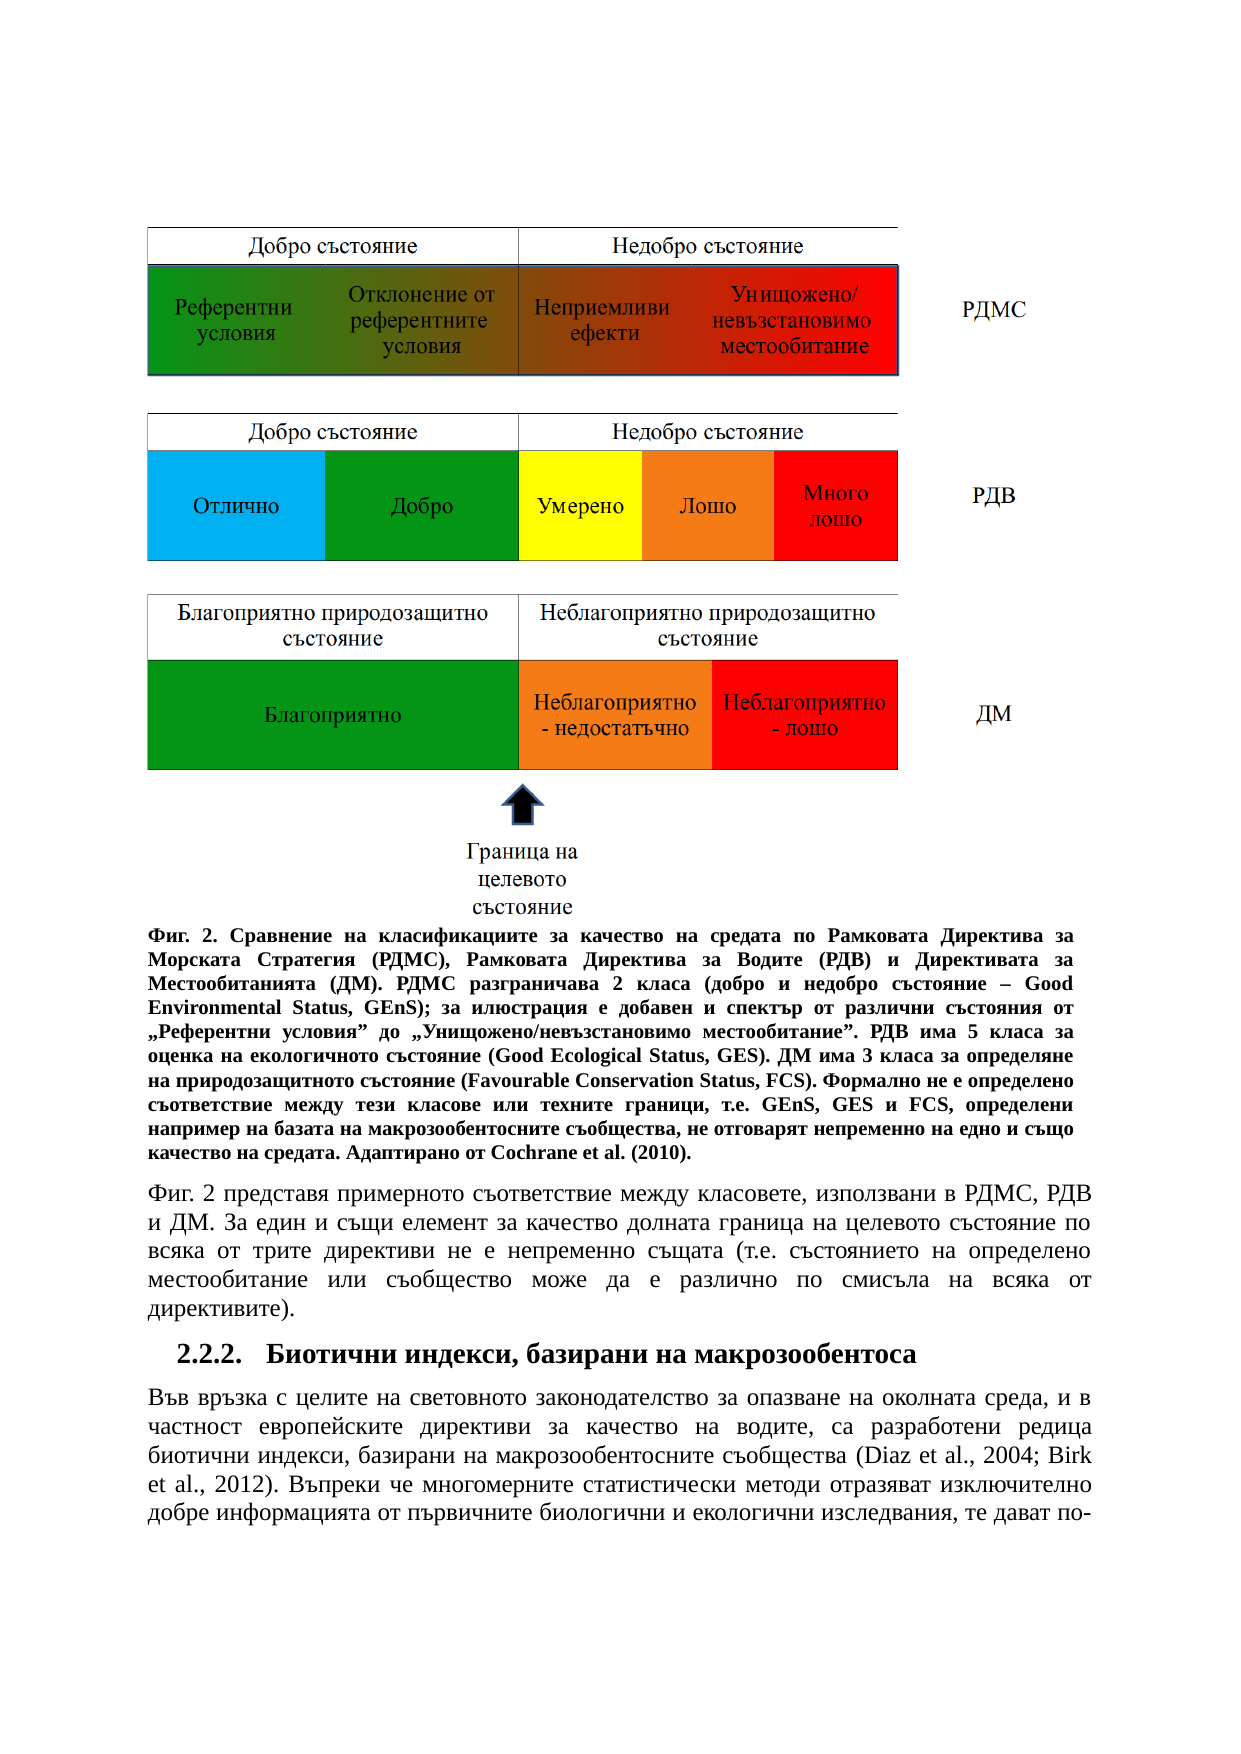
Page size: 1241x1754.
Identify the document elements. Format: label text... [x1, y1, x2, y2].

subtitle Биотични индекси, базирани на макрозообентоса [242, 1336, 1093, 1370]
text Фиг. 2. Сравнение на класификациите за качество на средата по Рамковата Директива за Морската Стратегия (РДМС), Рамковата Директива за Водите (РДВ) и Директивата за Местообитанията (ДМ). РДМС разграничава 2 класа (добро и недобро състояние – Good Environmental Status, GEnS); за илюстрация е добавен и спектър от различни състояния от „Референтни условия” до „Унищожено/невъзстановимо местообитание”. РДВ има 5 класа за оценка на екологичното състояние (Good Ecological Status, GES). ДМ има 3 класа за определяне на природозащитното състояние (Favourable Conservation Status, FCS). Формално не е определено съответствие между тези класове или техните граници, т.е. GEnS, GES и FCS, определени например на базата на макрозообентосните съобщества, не отговарят непременно на едно и също качество на средата. Адаптирано от Cochrane et al. (2010). [148, 924, 1075, 1164]
picture [147, 227, 1075, 924]
text Фиг. 2 представя примерното съответствие между класовете, използвани в РДМС, РДВ и ДМ. За един и същи елемент за качество долната граница на целевото състояние по всяка от трите директиви не е непременно същата (т.е. състоянието на определено местообитание или съобщество може да е различно по смисъла на всяка от директивите). [148, 207, 1093, 1322]
text Във връзка с целите на световното законодателство за опазване на околната среда, и в частност европейските директиви за качество на водите, са разработени редица биотични индекси, базирани на макрозообентосните съобщества (Diaz et al., 2004; Birk et al., 2012). Въпреки че многомерните статистически методи отразяват изключително добре информацията от първичните биологични и екологични изследвания, те дават по- [148, 1382, 1093, 1526]
